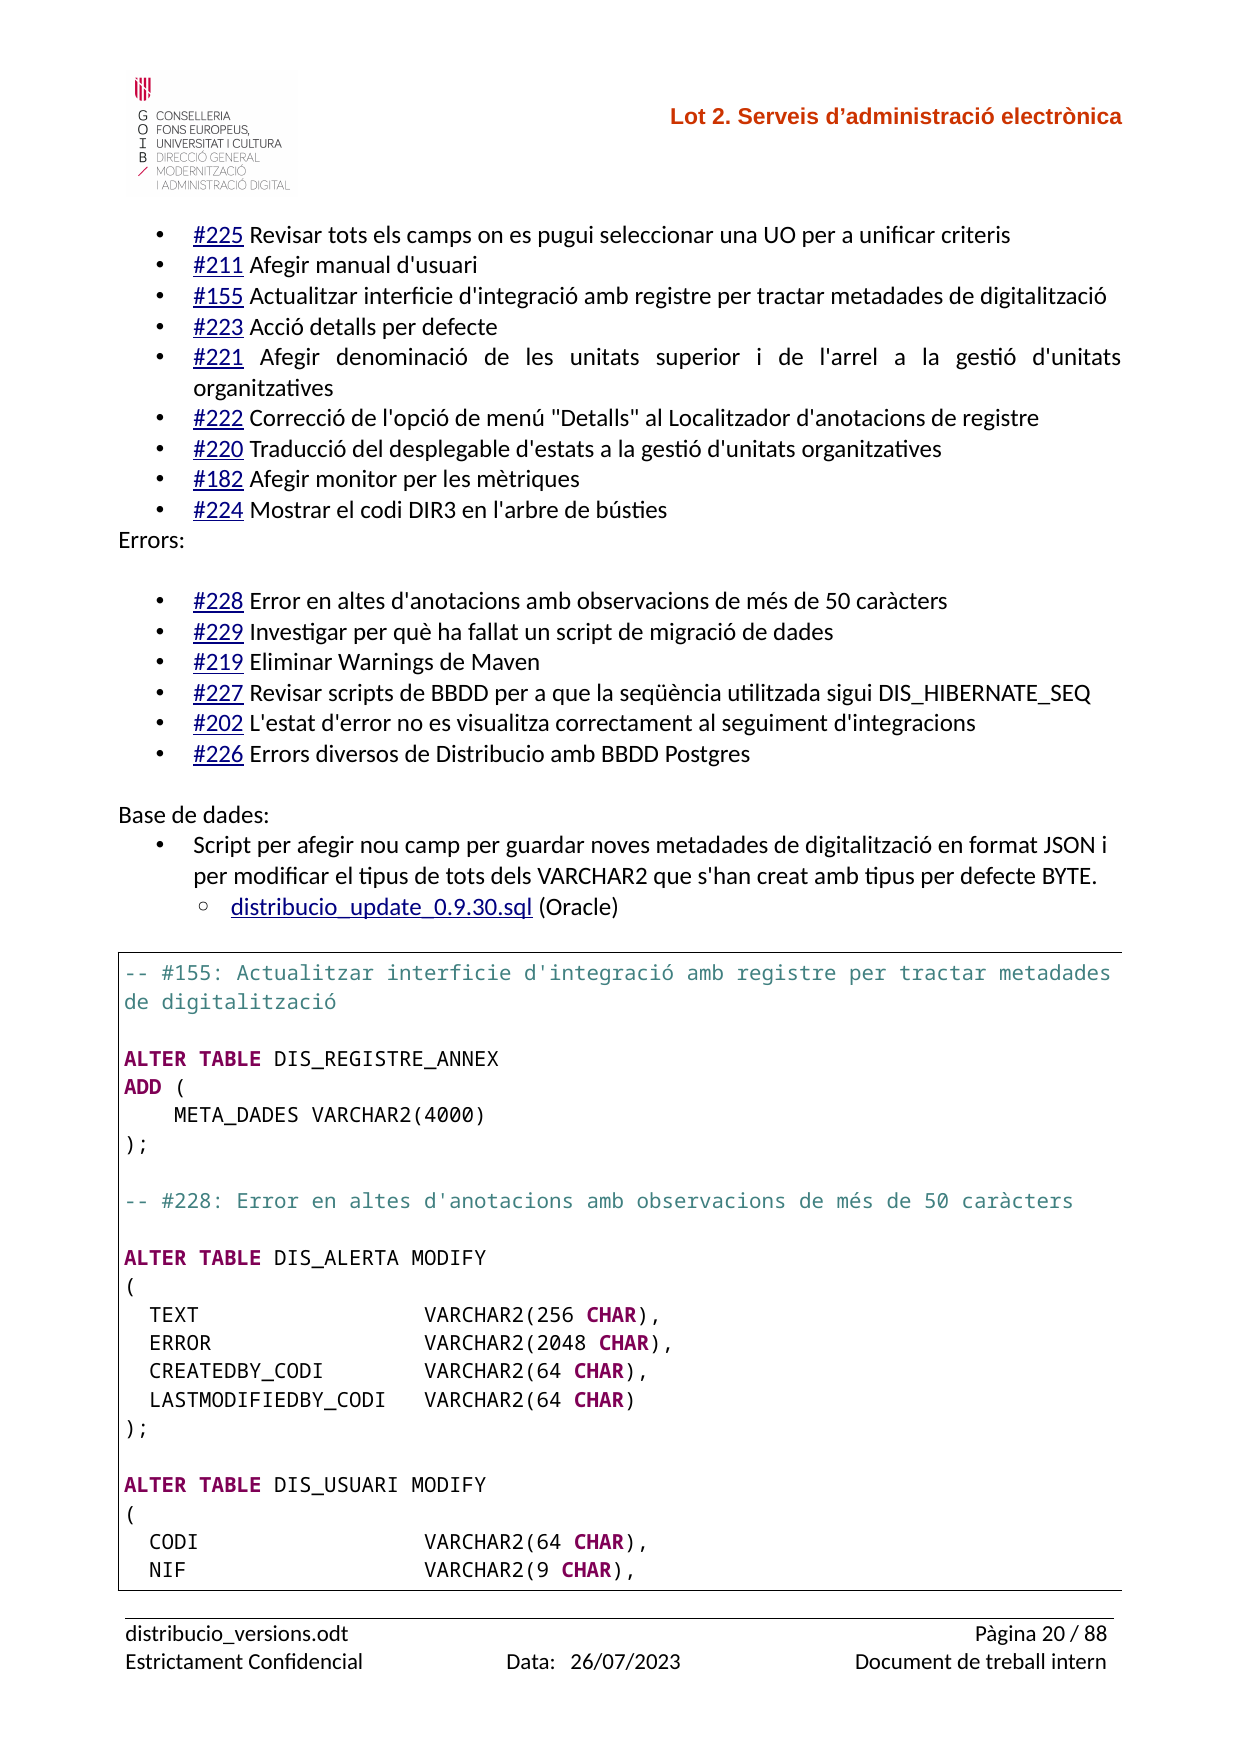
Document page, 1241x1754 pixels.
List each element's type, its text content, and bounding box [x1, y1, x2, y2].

text Base de dades: [118, 799, 1122, 829]
list #155 Actualitzar interficie d'integració amb registre per tractar metadades de digitalització [156, 280, 1122, 311]
list #219 Eliminar Warnings de Maven [156, 646, 1122, 677]
list #228 Error en altes d'anotacions amb observacions de més de 50 caràcters [156, 585, 1122, 616]
list #221 Afegir denominació de les unitats superior i de l'arrel a la gestió d'unitats organitzatives [156, 341, 1122, 402]
list #225 Revisar tots els camps on es pugui seleccionar una UO per a unificar criteris [156, 219, 1122, 250]
text Errors: [118, 524, 1122, 555]
list #224 Mostrar el codi DIR3 en l'arbre de bústies [156, 494, 1122, 524]
list #182 Afegir monitor per les mètriques [156, 463, 1122, 494]
list Script per afegir nou camp per guardar noves metadades de digitalització en format JSON i per modificar el tipus de tots dels VARCHAR2 que s'han creat amb tipus per defecte BYTE. [156, 829, 1122, 891]
list #223 Acció detalls per defecte [156, 311, 1122, 341]
list #222 Correcció de l'opció de menú "Detalls" al Localitzador d'anotacions de registre [156, 402, 1122, 433]
picture [126, 70, 299, 197]
list #227 Revisar scripts de BBDD per a que la seqüència utilitzada sigui DIS_HIBERNATE_SEQ [156, 677, 1122, 707]
list #226 Errors diversos de Distribucio amb BBDD Postgres [156, 738, 1122, 768]
list #229 Investigar per què ha fallat un script de migració de dades [156, 616, 1122, 646]
list distribucio_update_0.9.30.sql (Oracle) [193, 891, 1122, 921]
list #211 Afegir manual d'usuari [156, 250, 1122, 280]
list #202 L'estat d'error no es visualitza correctament al seguiment d'integracions [156, 707, 1122, 738]
list #220 Traducció del desplegable d'estats a la gestió d'unitats organitzatives [156, 433, 1122, 463]
table_header -- #155: Actualitzar interficie d'integració amb registre per tractar metadades de digitalització ALTER TABLE DIS_REGISTRE_ANNEX ADD ( META_DADES VARCHAR2(4000) ); -- #228: Error en altes d'anotacions amb observacions de més de 50 caràcters ALTER TABLE DIS_ALERTA MODIFY ( TEXT VARCHAR2(256 CHAR), ERROR VARCHAR2(2048 CHAR), CREATEDBY_CODI VARCHAR2(64 CHAR), LASTMODIFIEDBY_CODI VARCHAR2(64 CHAR) ); ALTER TABLE DIS_USUARI MODIFY ( CODI VARCHAR2(64 CHAR), NIF VARCHAR2(9 CHAR), [119, 953, 1122, 1590]
